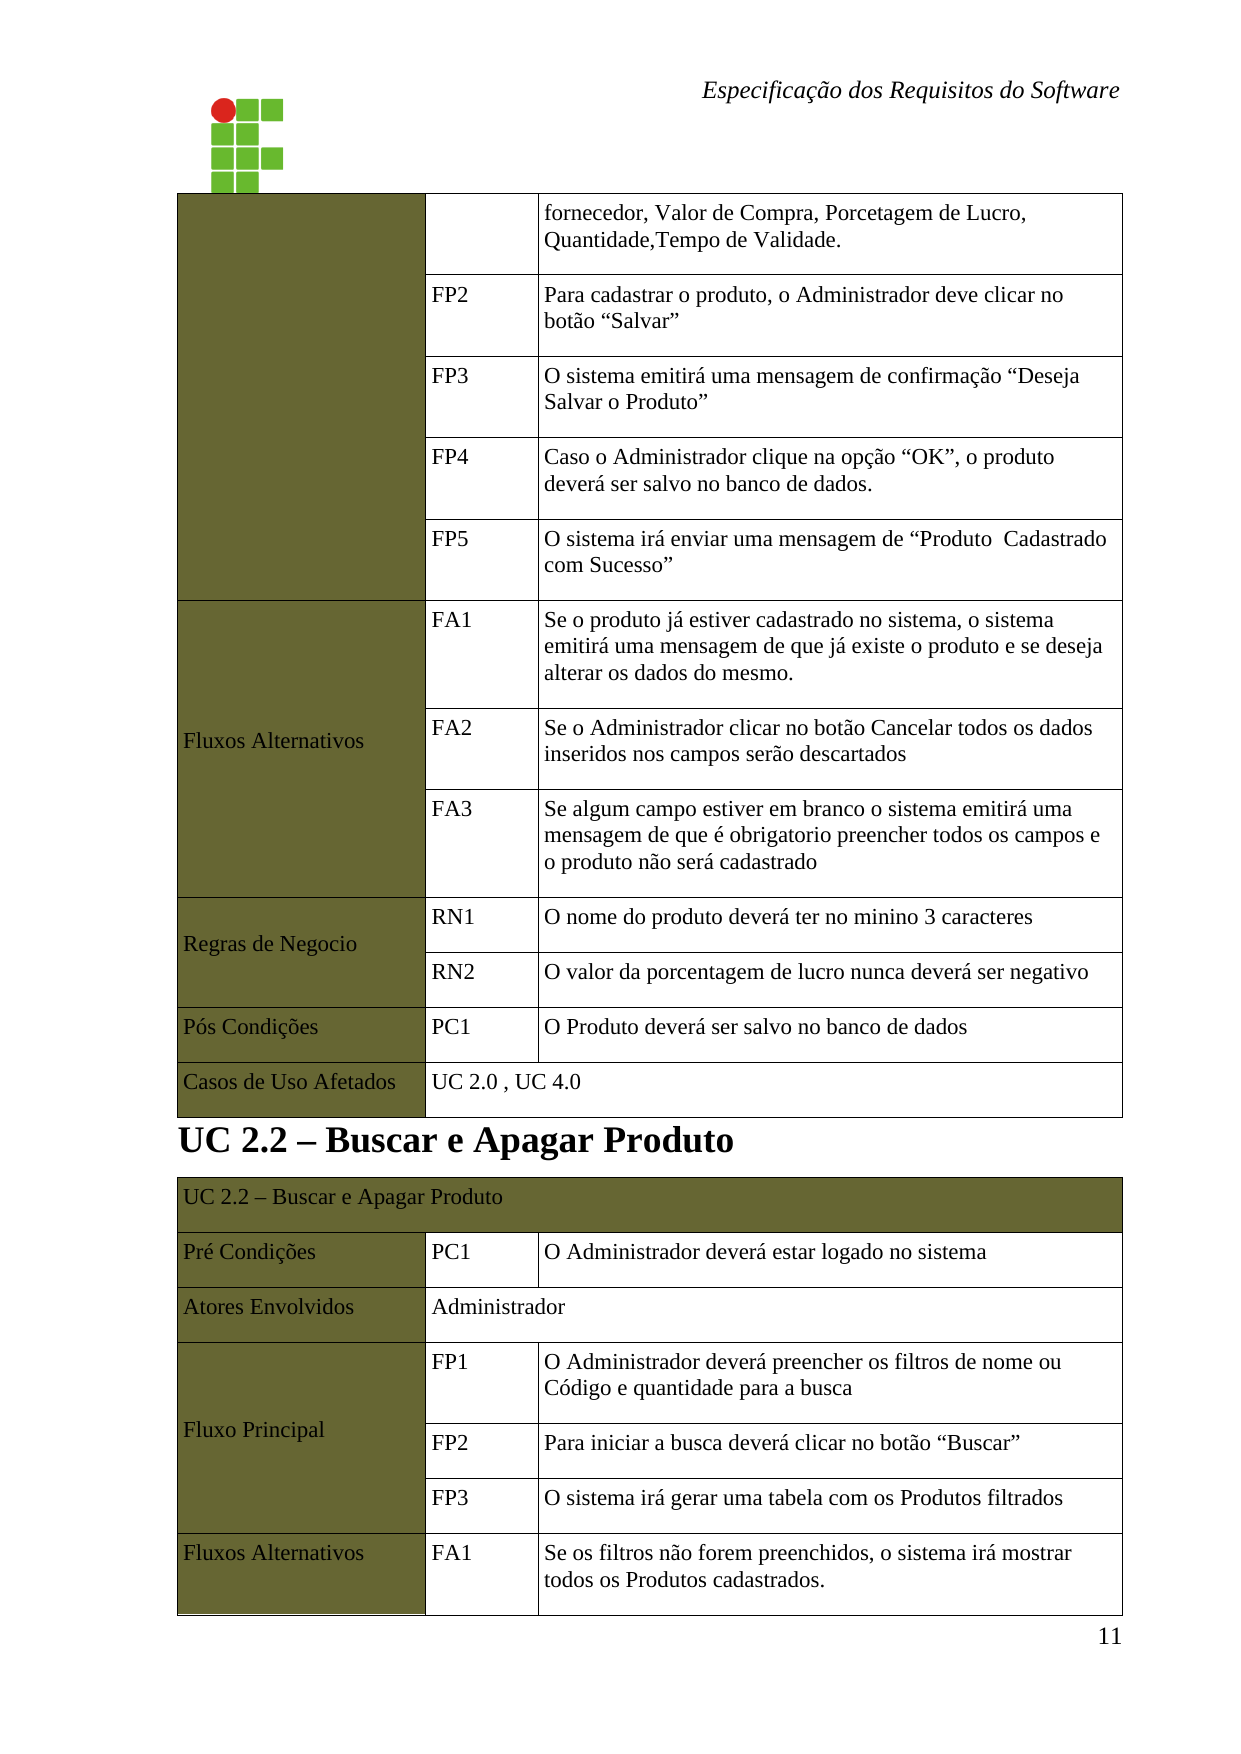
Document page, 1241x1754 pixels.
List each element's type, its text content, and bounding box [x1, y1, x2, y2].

table_cell RN1 [426, 898, 538, 952]
table_cell O Administrador deverá preencher os filtros de nome ou Código e quantidade para a busca [539, 1343, 1122, 1423]
table_cell O sistema emitirá uma mensagem de confirmação “Deseja Salvar o Produto” [539, 357, 1122, 437]
table_cell O sistema irá gerar uma tabela com os Produtos filtrados [539, 1479, 1122, 1533]
table_cell FP5 [426, 520, 538, 600]
table_cell FP2 [426, 1424, 538, 1478]
table_cell Pós Condições [178, 1008, 425, 1062]
table_cell FA1 [426, 601, 538, 707]
table_cell O sistema irá enviar uma mensagem de “Produto Cadastrado com Sucesso” [539, 520, 1122, 600]
table_header UC 2.2 – Buscar e Apagar Produto [178, 1178, 1122, 1232]
table_cell PC1 [426, 1008, 538, 1062]
table_cell Para cadastrar o produto, o Administrador deve clicar no botão “Salvar” [539, 275, 1122, 356]
table_cell fornecedor, Valor de Compra, Porcetagem de Lucro, Quantidade,Tempo de Validade. [539, 194, 1122, 274]
text UC 2.2 – Buscar e Apagar Produto [177, 1118, 1122, 1160]
table_cell Fluxo Principal [178, 1343, 425, 1533]
table_cell Para iniciar a busca deverá clicar no botão “Buscar” [539, 1424, 1122, 1478]
table_cell FP2 [426, 275, 538, 356]
table_cell FP3 [426, 357, 538, 437]
table_cell Se os filtros não forem preenchidos, o sistema irá mostrar todos os Produtos cadastrados. [539, 1534, 1122, 1614]
table_cell FP3 [426, 1479, 538, 1533]
table_cell FA2 [426, 709, 538, 789]
table_cell Casos de Uso Afetados [178, 1063, 425, 1117]
table_cell Atores Envolvidos [178, 1288, 425, 1342]
table_cell Fluxos Alternativos [178, 1534, 425, 1614]
table_cell Administrador [426, 1288, 1122, 1342]
table_cell Regras de Negocio [178, 898, 425, 1007]
table_cell O valor da porcentagem de lucro nunca deverá ser negativo [539, 953, 1122, 1007]
table_cell Pré Condições [178, 1233, 425, 1287]
picture [208, 98, 284, 193]
table_cell Se o Administrador clicar no botão Cancelar todos os dados inseridos nos campos serão descartados [539, 709, 1122, 789]
table_cell [426, 194, 538, 274]
table_cell FA3 [426, 790, 538, 897]
table_cell O nome do produto deverá ter no minino 3 caracteres [539, 898, 1122, 952]
table_cell FP4 [426, 438, 538, 518]
table_cell UC 2.0 , UC 4.0 [426, 1063, 1122, 1117]
table_cell O Administrador deverá estar logado no sistema [539, 1233, 1122, 1287]
table_cell Caso o Administrador clique na opção “OK”, o produto deverá ser salvo no banco de dados. [539, 438, 1122, 518]
table_cell O Produto deverá ser salvo no banco de dados [539, 1008, 1122, 1062]
table_cell RN2 [426, 953, 538, 1007]
table_cell Se algum campo estiver em branco o sistema emitirá uma mensagem de que é obrigatorio preencher todos os campos e o produto não será cadastrado [539, 790, 1122, 897]
table_cell FA1 [426, 1534, 538, 1614]
table_cell FP1 [426, 1343, 538, 1423]
table_cell Fluxos Alternativos [178, 601, 425, 897]
table_cell [178, 194, 425, 600]
table_cell Se o produto já estiver cadastrado no sistema, o sistema emitirá uma mensagem de que já existe o produto e se deseja alterar os dados do mesmo. [539, 601, 1122, 707]
table_cell PC1 [426, 1233, 538, 1287]
